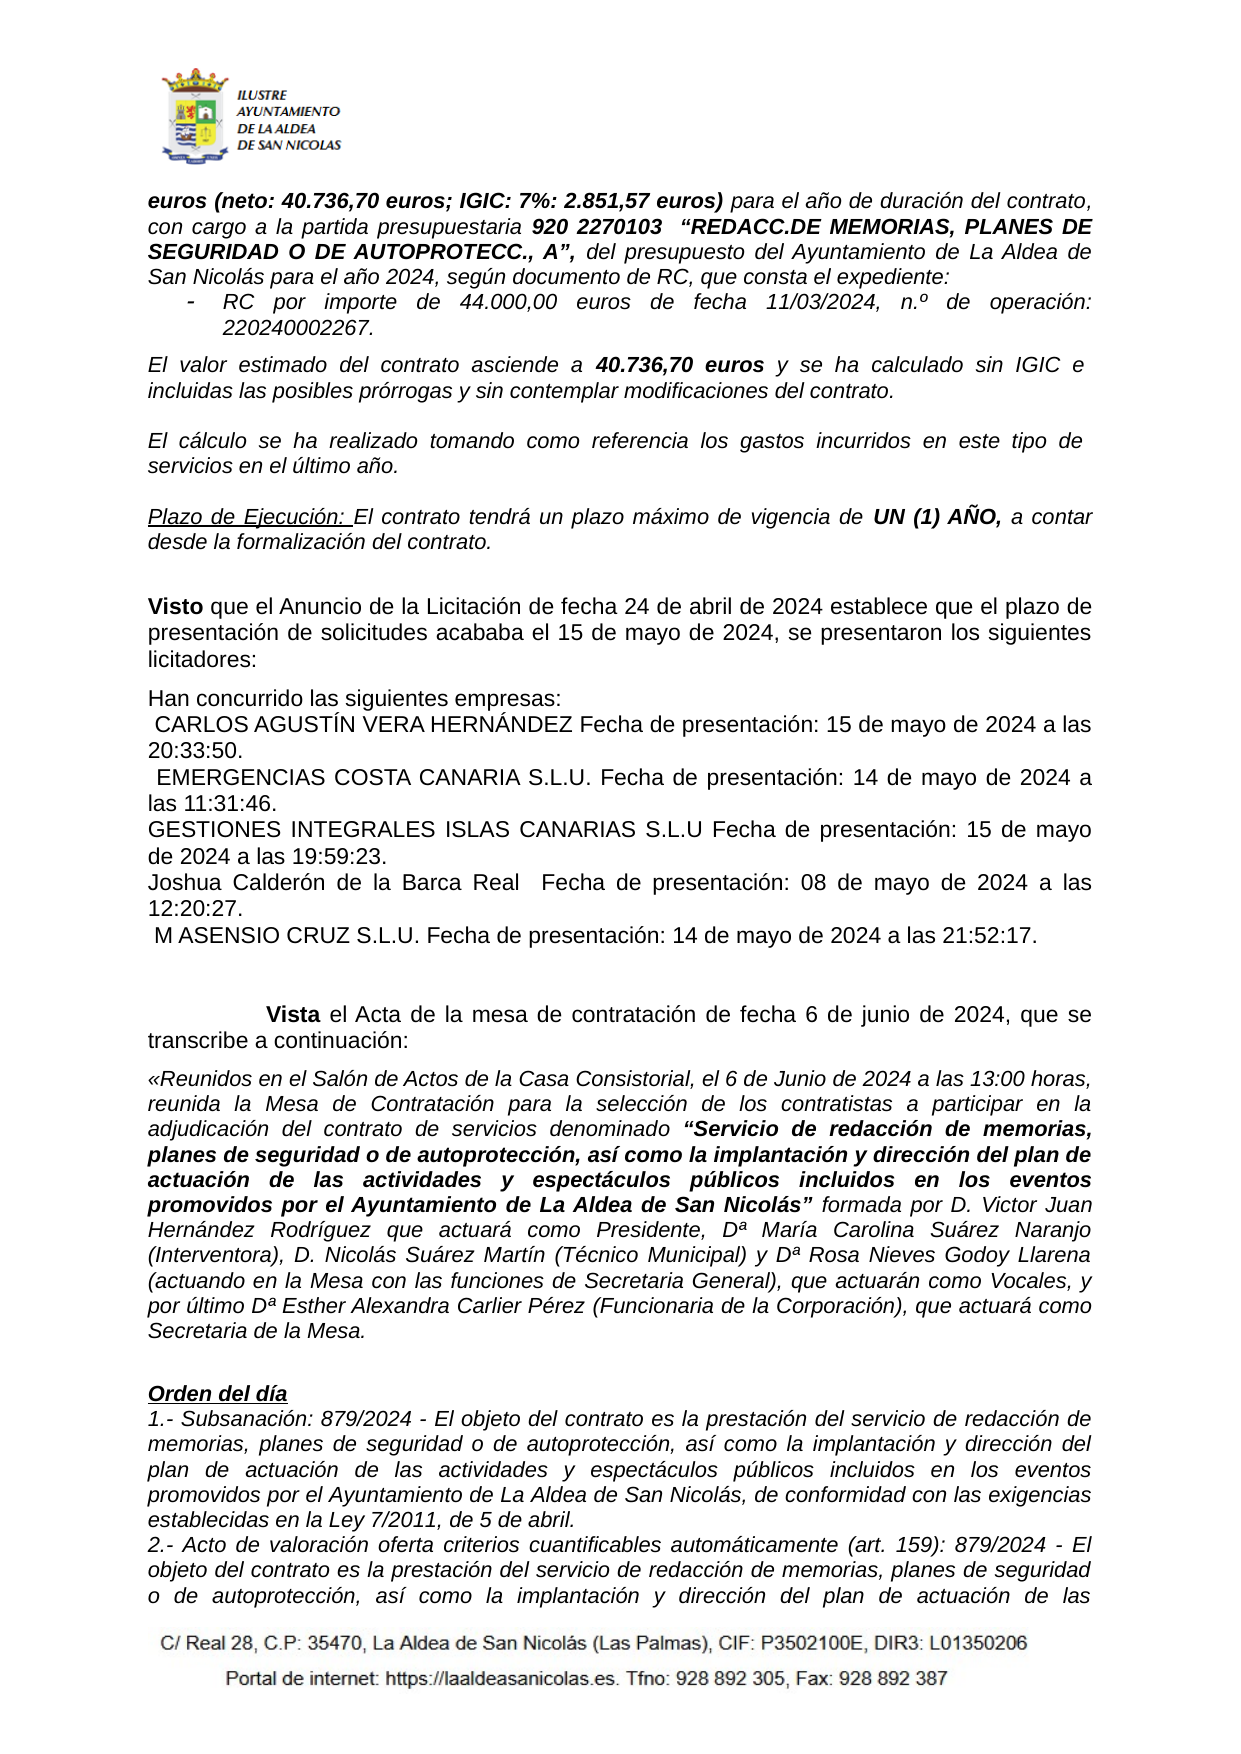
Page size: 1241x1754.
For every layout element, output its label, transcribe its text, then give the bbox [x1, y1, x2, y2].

text El valor estimado del contrato asciende a 40.736,70 euros y se ha calculado sin IGIC e incluidas las posibles prórrogas y sin contemplar modificaciones del contrato. [148, 352, 1085, 403]
picture [148, 60, 357, 172]
text Plazo de Ejecución: El contrato tendrá un plazo máximo de vigencia de UN (1) AÑO, a contar desde la formalización del contrato. [148, 504, 1093, 554]
text Joshua Calderón de la Barca Real Fecha de presentación: 08 de mayo de 2024 a las 12:20:27. [148, 869, 1093, 922]
text 1.- Subsanación: 879/2024 - El objeto del contrato es la prestación del servicio de redacción de memorias, planes de seguridad o de autoprotección, así como la implantación y dirección del plan de actuación de las actividades y espectáculos públicos incluidos en los eventos promovidos por el Ayuntamiento de La Aldea de San Nicolás, de conformidad con las exigencias establecidas en la Ley 7/2011, de 5 de abril. [148, 1406, 1093, 1532]
text Vista el Acta de la mesa de contratación de fecha 6 de junio de 2024, que se transcribe a continuación: [148, 1001, 1093, 1053]
text CARLOS AGUSTÍN VERA HERNÁNDEZ Fecha de presentación: 15 de mayo de 2024 a las 20:33:50. [148, 711, 1093, 763]
picture [149, 1627, 1034, 1694]
text Orden del día [148, 1381, 1093, 1406]
text Han concurrido las siguientes empresas: [148, 684, 1093, 711]
text «Reunidos en el Salón de Actos de la Casa Consistorial, el 6 de Junio de 2024 a las 13:00 horas, reunida la Mesa de Contratación para la selección de los contratistas a participar en la adjudicación del contrato de servicios denominado “Servicio de redacción de memorias, planes de seguridad o de autoprotección, así como la implantación y dirección del plan de actuación de las actividades y espectáculos públicos incluidos en los eventos promovidos por el Ayuntamiento de La Aldea de San Nicolás” formada por D. Victor Juan Hernández Rodríguez que actuará como Presidente, Dª María Carolina Suárez Naranjo (Interventora), D. Nicolás Suárez Martín (Técnico Municipal) y Dª Rosa Nieves Godoy Llarena (actuando en la Mesa con las funciones de Secretaria General), que actuarán como Vocales, y por último Dª Esther Alexandra Carlier Pérez (Funcionaria de la Corporación), que actuará como Secretaria de la Mesa. [148, 1066, 1093, 1343]
list RC por importe de 44.000,00 euros de fecha 11/03/2024, n.º de operación: 220240002267. [185, 289, 1093, 340]
text euros (neto: 40.736,70 euros; IGIC: 7%: 2.851,57 euros) para el año de duración del contrato, con cargo a la partida presupuestaria 920 2270103 “REDACC.DE MEMORIAS, PLANES DE SEGURIDAD O DE AUTOPROTECC., A”, del presupuesto del Ayuntamiento de La Aldea de San Nicolás para el año 2024, según documento de RC, que consta el expediente: [148, 188, 1093, 289]
text Visto que el Anuncio de la Licitación de fecha 24 de abril de 2024 establece que el plazo de presentación de solicitudes acababa el 15 de mayo de 2024, se presentaron los siguientes licitadores: [148, 593, 1093, 672]
text El cálculo se ha realizado tomando como referencia los gastos incurridos en este tipo de servicios en el último año. [148, 428, 1085, 478]
text M ASENSIO CRUZ S.L.U. Fecha de presentación: 14 de mayo de 2024 a las 21:52:17. [148, 922, 1093, 948]
text GESTIONES INTEGRALES ISLAS CANARIAS S.L.U Fecha de presentación: 15 de mayo de 2024 a las 19:59:23. [148, 816, 1093, 869]
text 2.- Acto de valoración oferta criterios cuantificables automáticamente (art. 159): 879/2024 - El objeto del contrato es la prestación del servicio de redacción de memorias, planes de seguridad o de autoprotección, así como la implantación y dirección del plan de actuación de las [148, 1532, 1093, 1608]
text EMERGENCIAS COSTA CANARIA S.L.U. Fecha de presentación: 14 de mayo de 2024 a las 11:31:46. [148, 763, 1093, 816]
